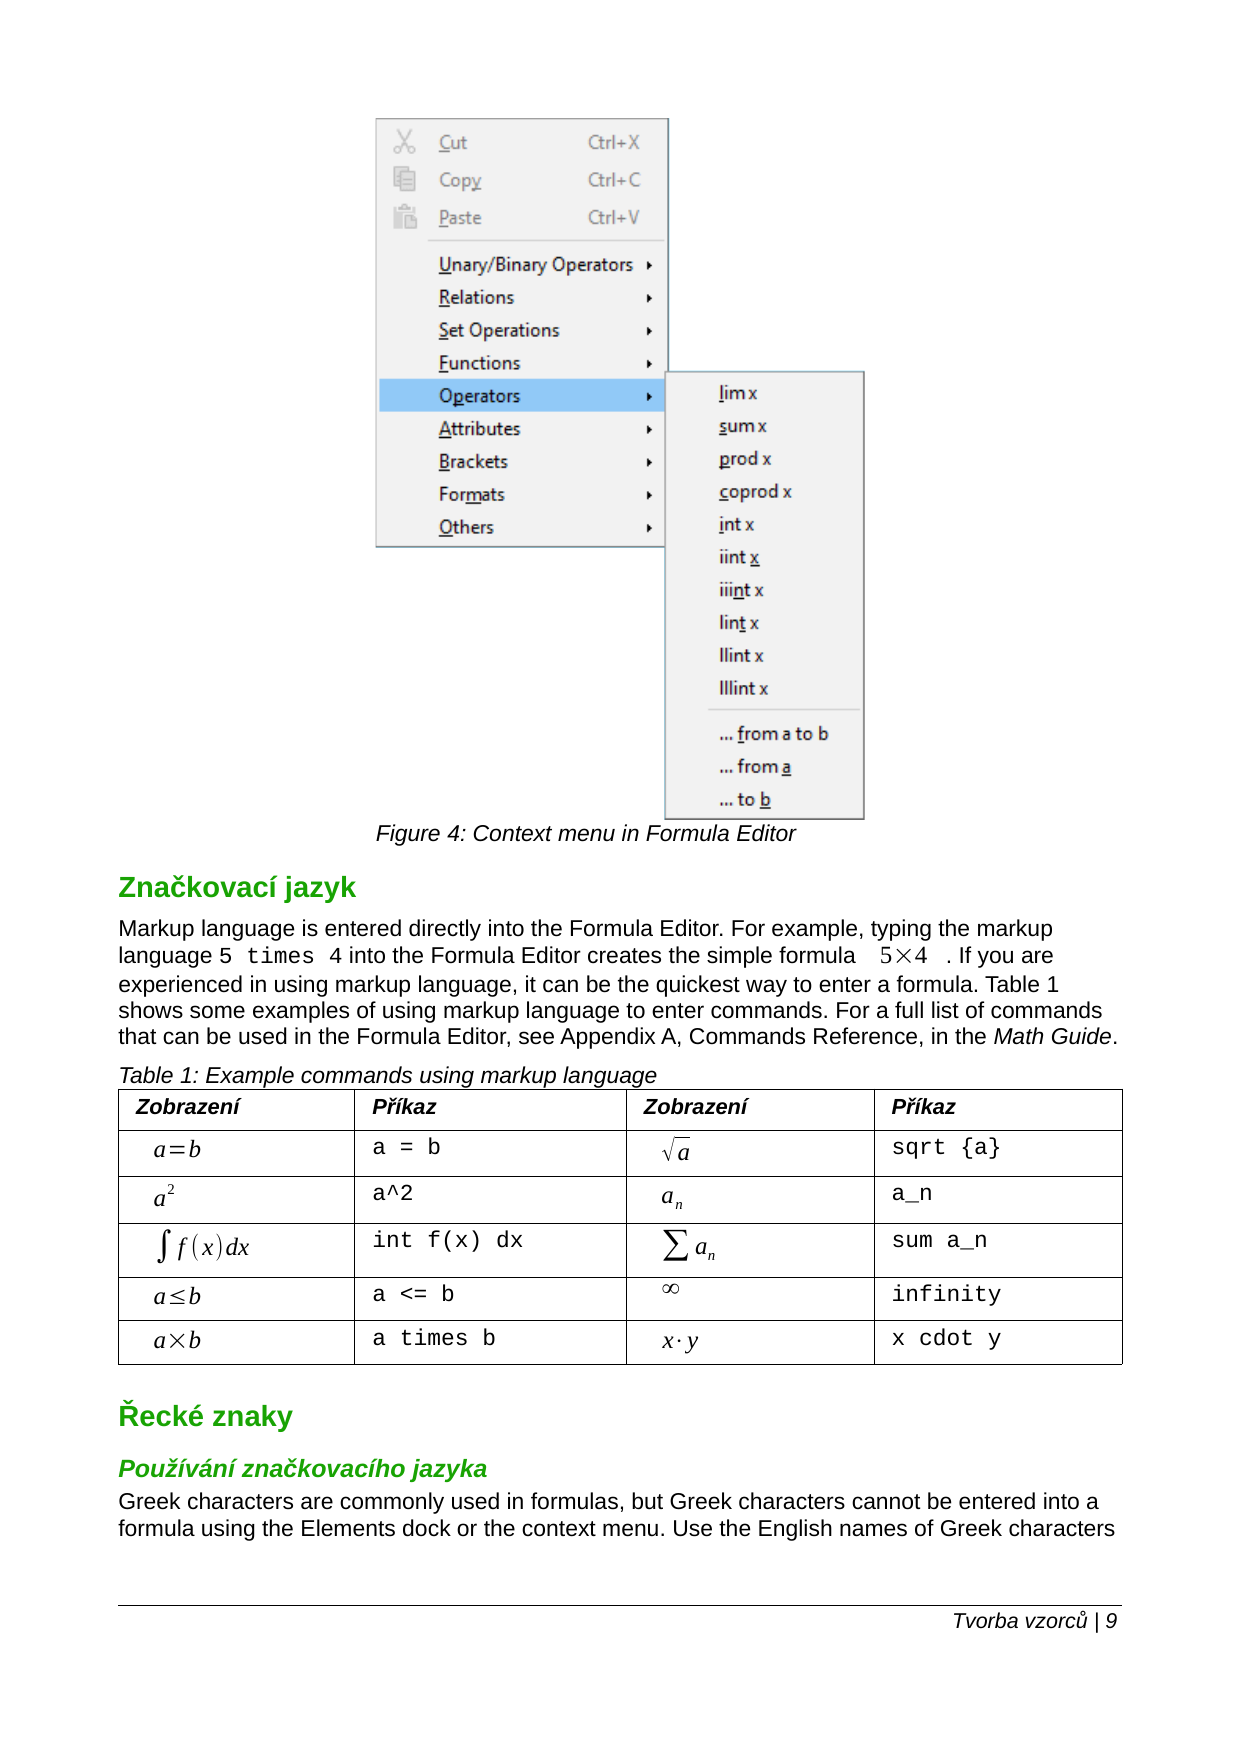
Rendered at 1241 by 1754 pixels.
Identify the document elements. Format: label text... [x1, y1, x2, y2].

table_cell a^2 [355, 1177, 626, 1223]
table_cell sum a_n [875, 1224, 1122, 1277]
subtitle Řecké znaky [118, 1399, 1122, 1433]
table_cell [627, 1321, 874, 1364]
table_cell [119, 1321, 354, 1364]
table_header Příkaz [355, 1090, 626, 1130]
table_cell a <= b [355, 1278, 626, 1320]
text Figure 4: Context menu in Formula Editor [376, 820, 864, 846]
table_cell a times b [355, 1321, 626, 1364]
subtitle Značkovací jazyk [118, 870, 1122, 903]
table_header Zobrazení [119, 1090, 354, 1130]
subtitle Používání značkovacího jazyka [118, 1453, 1122, 1482]
table_cell [119, 1278, 354, 1320]
table_cell a_n [875, 1177, 1122, 1223]
table_cell int f(x) dx [355, 1224, 626, 1277]
table_cell [119, 1131, 354, 1176]
table_cell [119, 1224, 354, 1277]
table_cell [627, 1224, 874, 1277]
table_cell sqrt {a} [875, 1131, 1122, 1176]
table_cell infinity [875, 1278, 1122, 1320]
table_header Zobrazení [627, 1090, 874, 1130]
text Markup language is entered directly into the Formula Editor. For example, typing the markup language 5 times 4 into the Formula Editor creates the simple formula . If you are experienced in using markup language, it can be the quickest way to enter a formula. Table 1 shows some examples of using markup language to enter commands. For a full list of commands that can be used in the Formula Editor, see Appendix A, Commands Reference, in the Math Guide. [118, 915, 1122, 1049]
picture [375, 118, 865, 820]
table_cell x cdot y [875, 1321, 1122, 1364]
table_header Příkaz [875, 1090, 1122, 1130]
text Table 1: Example commands using markup language [118, 1062, 1122, 1088]
table_cell a = b [355, 1131, 626, 1176]
text Greek characters are commonly used in formulas, but Greek characters cannot be entered into a formula using the Elements dock or the context menu. Use the English names of Greek characters [118, 1488, 1122, 1541]
table_cell [627, 1177, 874, 1223]
table_cell [627, 1278, 874, 1320]
table_cell [627, 1131, 874, 1176]
table_cell [119, 1177, 354, 1223]
